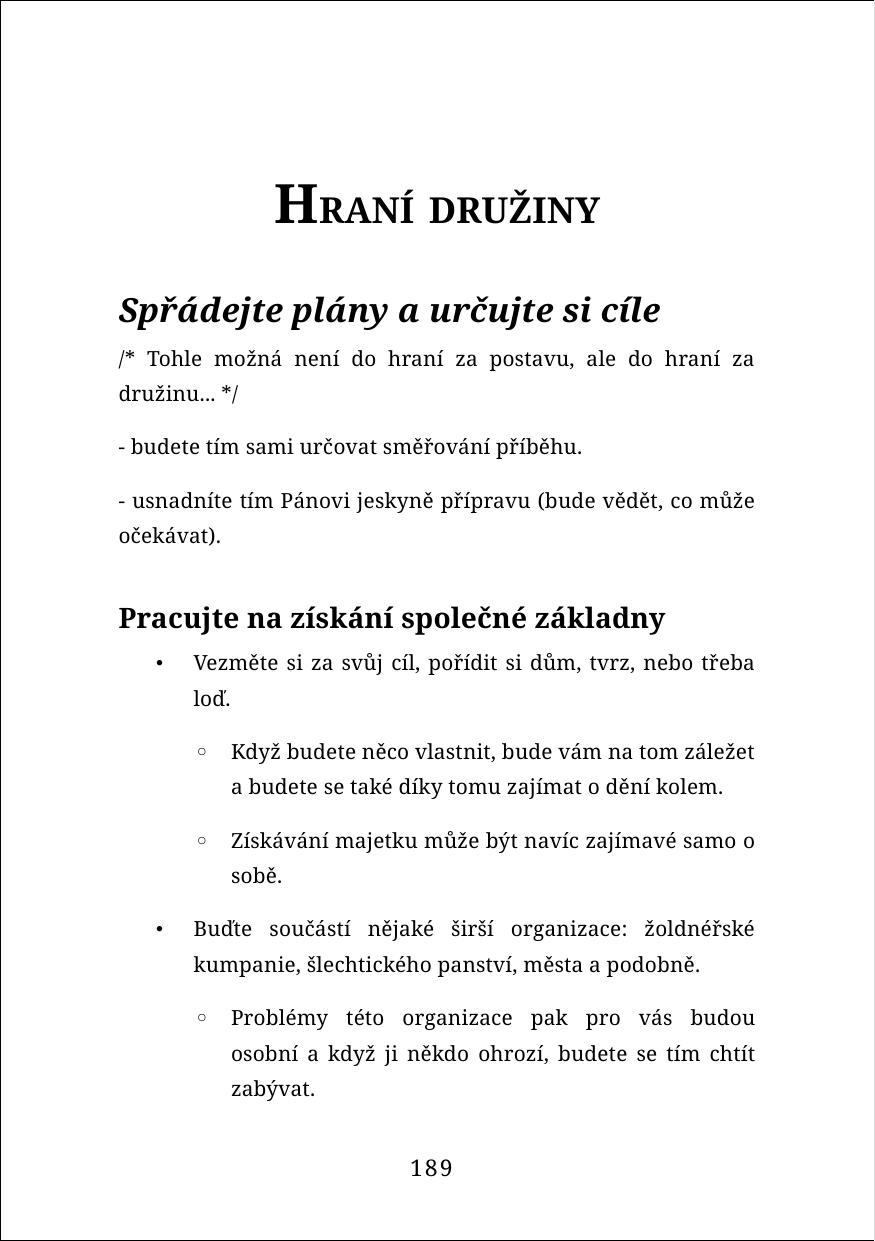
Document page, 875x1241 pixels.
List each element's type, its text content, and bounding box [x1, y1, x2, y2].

text - usnadníte tím Pánovi jeskyně přípravu (bude vědět, co může očekávat). [118, 486, 756, 550]
text - budete tím sami určovat směřování příběhu. [118, 432, 756, 461]
list Vezměte si za svůj cíl, pořídit si dům, tvrz, nebo třeba loď. [156, 648, 756, 712]
subtitle Spřádejte plány a určujte si cíle [118, 287, 756, 332]
text /* Tohle možná není do hraní za postavu, ale do hraní za družinu... */ [118, 344, 756, 408]
list Buďte součástí nějaké širší organizace: žoldnéřské kumpanie, šlechtického panství, města a podobně. [156, 914, 756, 978]
list Když budete něco vlastnit, bude vám na tom záležet a budete se také díky tomu zajímat o dění kolem. [193, 737, 756, 801]
subtitle Hraní družiny [118, 166, 756, 239]
list Získávání majetku může být navíc zajímavé samo o sobě. [193, 826, 756, 890]
subtitle Pracujte na získání společné základny [118, 598, 756, 636]
list Problémy této organizace pak pro vás budou osobní a když ji někdo ohrozí, budete se tím chtít zabývat. [193, 1003, 756, 1103]
